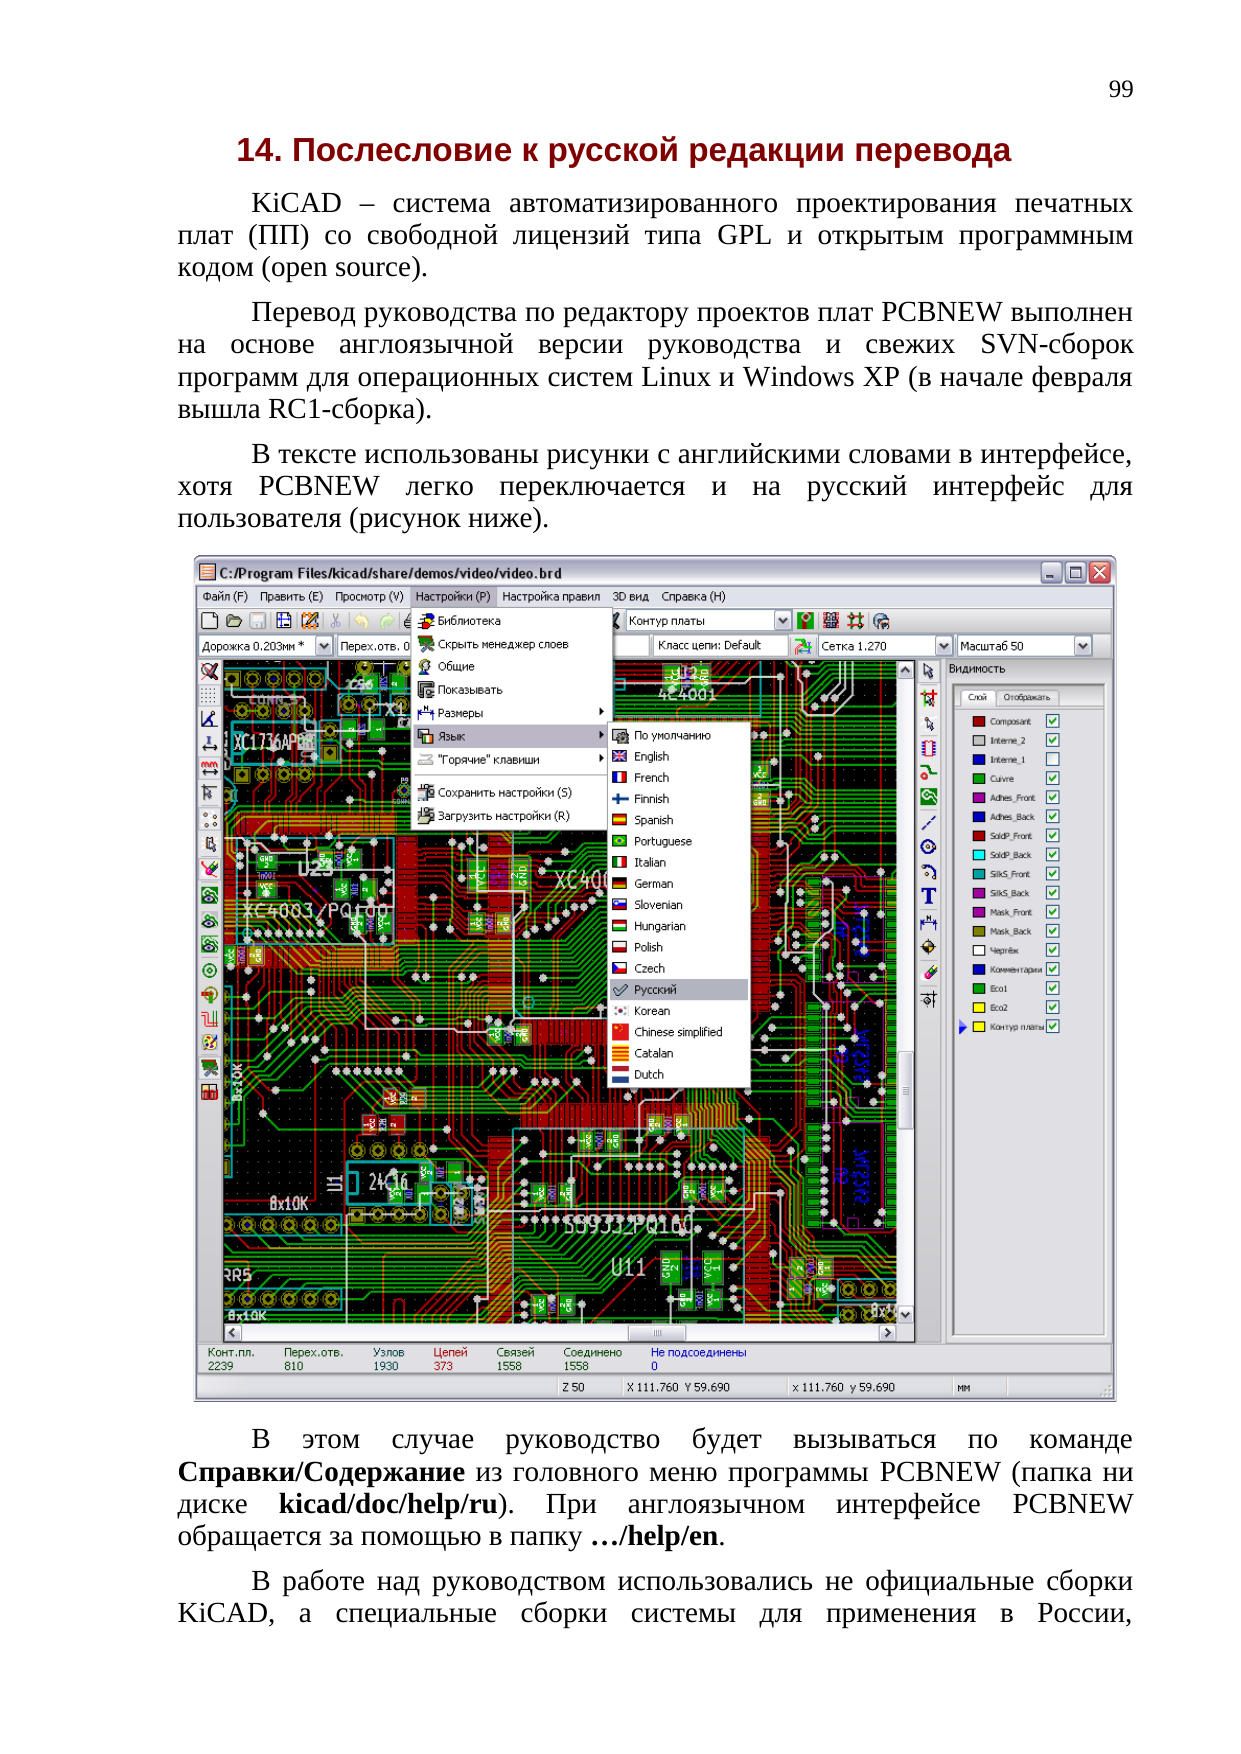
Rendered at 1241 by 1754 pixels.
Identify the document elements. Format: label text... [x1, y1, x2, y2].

subtitle 14. Послесловие к русской редакции перевода [236, 131, 1134, 168]
text KiCAD – система автоматизированного проектирования печатных плат (ПП) со свободной лицензий типа GPL и открытым программным кодом (open source). [177, 186, 1134, 283]
picture [193, 555, 1117, 1402]
text В работе над руководством использовались не официальные сборки KiCAD, а специальные сборки системы для применения в России, [177, 1564, 1134, 1629]
text В этом случае руководство будет вызываться по команде Справки/Содержание из головного меню программы PCBNEW (папка ни диске kicad/doc/help/ru). При англоязычном интерфейсе PCBNEW обращается за помощью в папку …/help/en. [177, 1423, 1134, 1552]
text Перевод руководства по редактору проектов плат PCBNEW выполнен на основе англоязычной версии руководства и свежих SVN-сборок программ для операционных систем Linux и Windows XP (в начале февраля вышла RC1-сборка). [177, 296, 1134, 425]
text В тексте использованы рисунки с английскими словами в интерфейсе, хотя PCBNEW легко переключается и на русский интерфейс для пользователя (рисунок ниже). [177, 437, 1134, 534]
